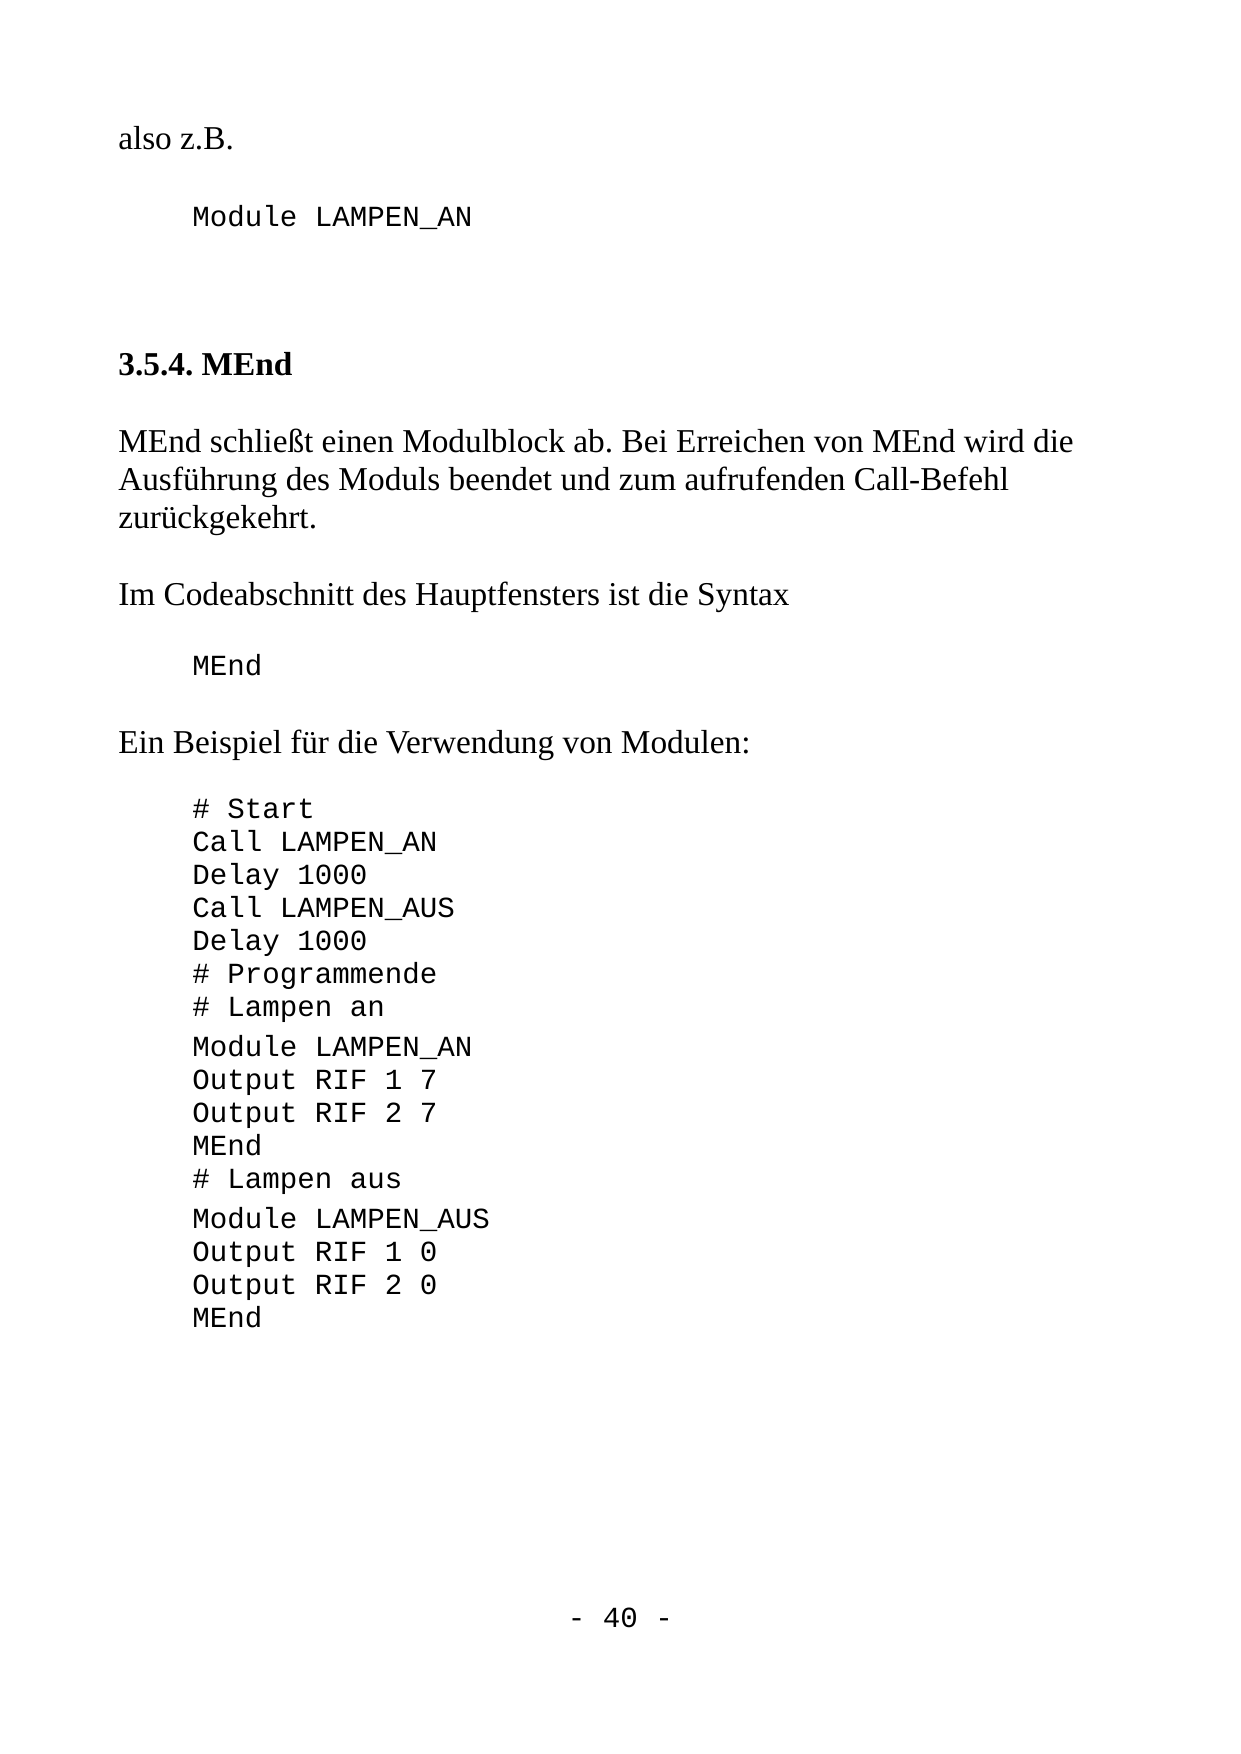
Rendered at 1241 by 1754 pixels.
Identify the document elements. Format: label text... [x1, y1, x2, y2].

text Module LAMPEN_AUS [118, 1197, 1122, 1237]
text # Lampen an [118, 992, 1122, 1025]
text MEnd [118, 1131, 1122, 1164]
text Call LAMPEN_AUS [118, 893, 1122, 926]
text MEnd [118, 651, 1122, 684]
text # Start [118, 794, 1122, 827]
text Output RIF 1 0 [118, 1237, 1122, 1270]
text Output RIF 2 7 [118, 1098, 1122, 1131]
text Delay 1000 [118, 860, 1122, 893]
text Ein Beispiel für die Verwendung von Modulen: [118, 722, 1122, 761]
text # Lampen aus [118, 1164, 1122, 1197]
text 3.5.4. MEnd [118, 344, 1122, 383]
text Output RIF 1 7 [118, 1065, 1122, 1098]
text Call LAMPEN_AN [118, 827, 1122, 860]
text also z.B. [118, 118, 1122, 156]
text Module LAMPEN_AN [118, 195, 1122, 235]
text Module LAMPEN_AN [118, 1025, 1122, 1065]
text Delay 1000 [118, 926, 1122, 959]
text # Programmende [118, 959, 1122, 992]
text Im Codeabschnitt des Hauptfensters ist die Syntax [118, 574, 1122, 613]
text Output RIF 2 0 [118, 1270, 1122, 1303]
text MEnd [118, 1303, 1122, 1336]
text MEnd schließt einen Modulblock ab. Bei Erreichen von MEnd wird die Ausführung des Moduls beendet und zum aufrufenden Call-Befehl zurückgekehrt. [118, 421, 1122, 536]
